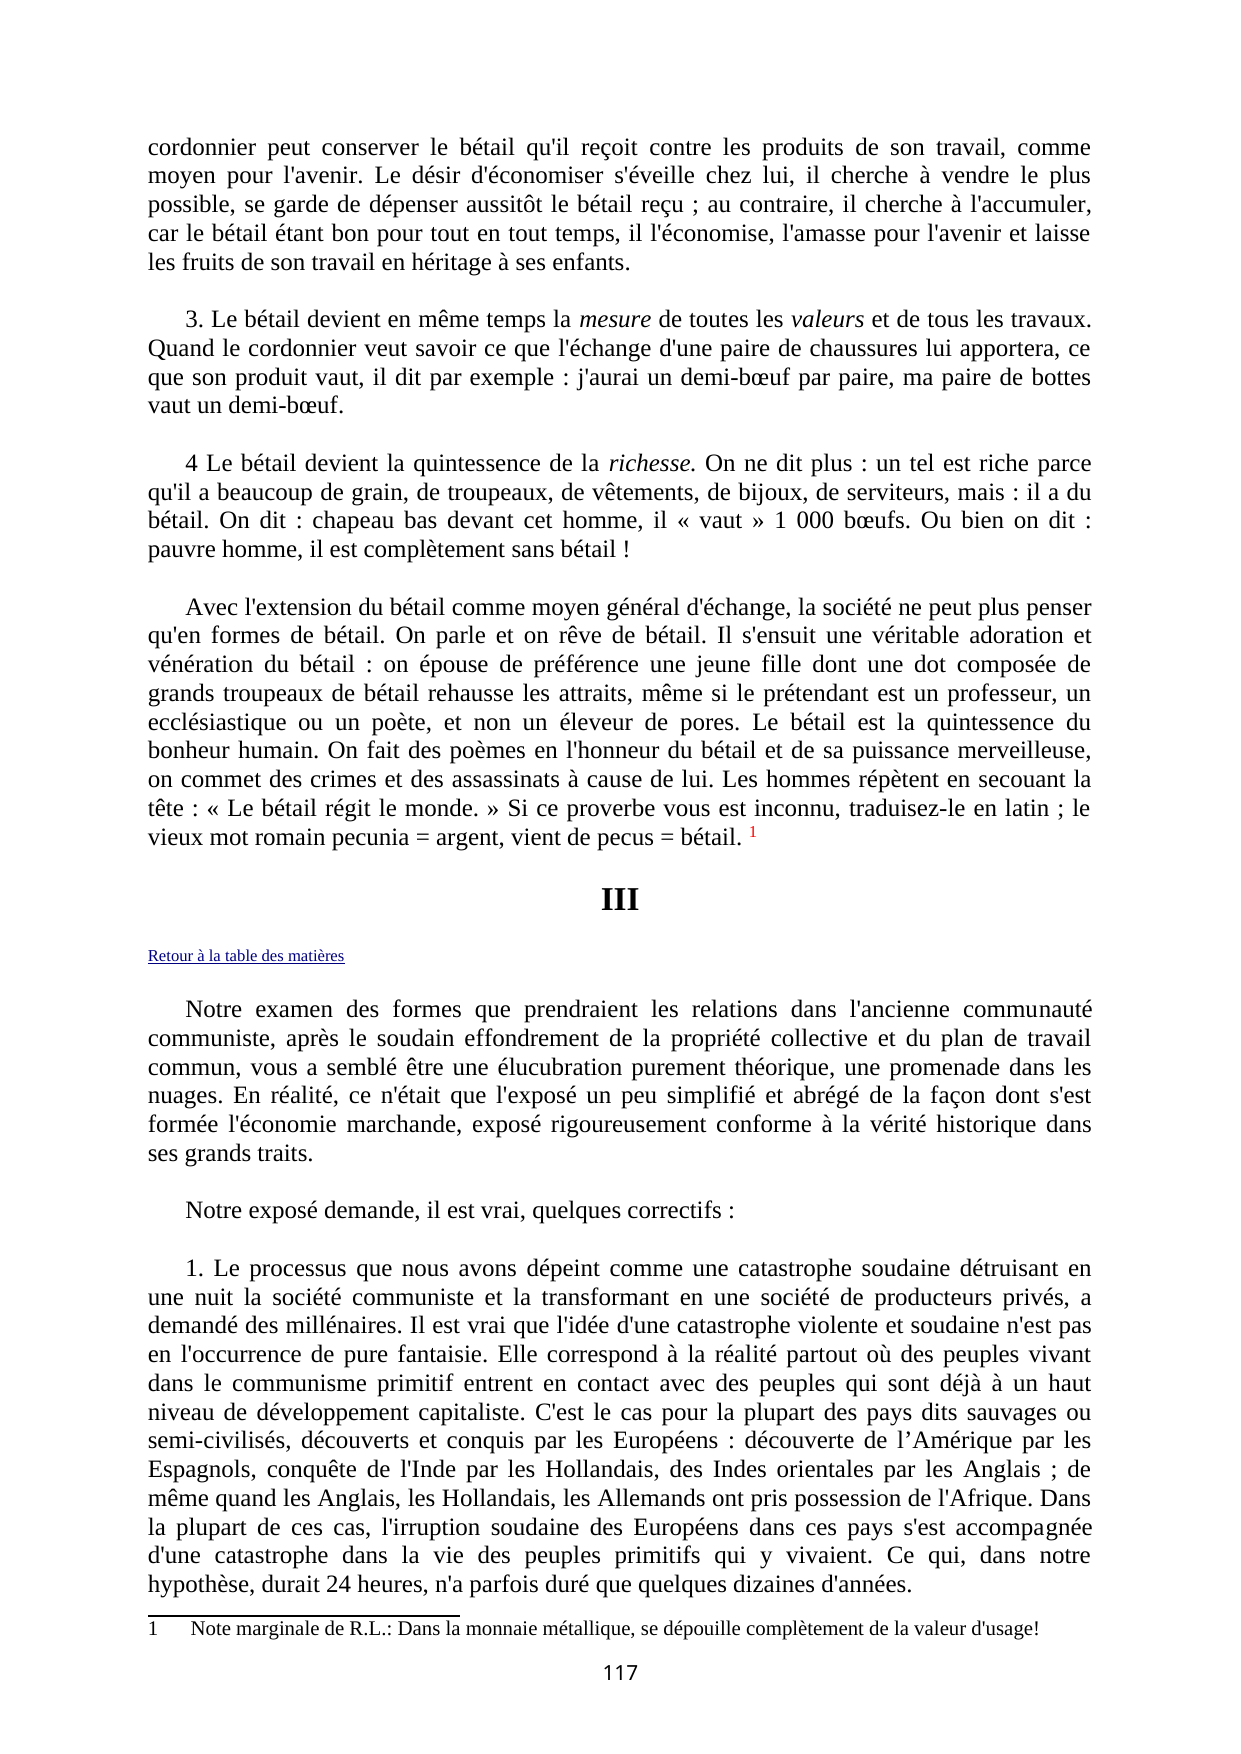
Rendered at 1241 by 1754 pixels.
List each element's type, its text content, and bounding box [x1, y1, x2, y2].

text 1. Le processus que nous avons dépeint comme une catastrophe soudaine détruisant en une nuit la société communiste et la transformant en une société de producteurs privés, a demandé des millénaires. Il est vrai que l'idée d'une catastrophe violente et soudaine n'est pas en l'occurrence de pure fantaisie. Elle correspond à la réalité partout où des peuples vivant dans le communisme primitif entrent en contact avec des peuples qui sont déjà à un haut niveau de développement capitaliste. C'est le cas pour la plupart des pays dits sauvages ou semi-civilisés, découverts et conquis par les Européens : découverte de l’Amérique par les Espagnols, conquête de l'Inde par les Hollandais, des Indes orientales par les Anglais ; de même quand les Anglais, les Hollandais, les Allemands ont pris possession de l'Afrique. Dans la plupart de ces cas, l'irruption soudaine des Européens dans ces pays s'est accompa­gnée d'une catastrophe dans la vie des peuples primitifs qui y vivaient. Ce qui, dans notre hypothèse, durait 24 heures, n'a parfois duré que quelques dizaines d'années. [148, 1253, 1093, 1598]
text Note marginale de R.L.: Dans la monnaie métallique, se dépouille complètement de la valeur d'usage! [148, 1616, 1093, 1640]
text cordonnier peut conserver le bétail qu'il reçoit contre les produits de son travail, comme moyen pour l'avenir. Le désir d'économiser s'éveille chez lui, il cherche à vendre le plus possible, se garde de dépenser aussitôt le bétail reçu ; au contraire, il cherche à l'accumuler, car le bétail étant bon pour tout en tout temps, il l'économise, l'amasse pour l'avenir et laisse les fruits de son travail en héritage à ses enfants. [148, 132, 1093, 275]
text 3. Le bétail devient en même temps la mesure de toutes les valeurs et de tous les travaux. Quand le cordonnier veut savoir ce que l'échange d'une paire de chaussures lui apportera, ce que son produit vaut, il dit par exemple : j'aurai un demi-bœuf par paire, ma paire de bottes vaut un demi-bœuf. [148, 304, 1093, 419]
text Notre examen des formes que prendraient les relations dans l'ancienne commu­nauté communiste, après le soudain effondrement de la propriété collective et du plan de travail commun, vous a semblé être une élucubration purement théorique, une promenade dans les nuages. En réalité, ce n'était que l'exposé un peu simplifié et abrégé de la façon dont s'est formée l'économie marchande, exposé rigoureusement conforme à la vérité historique dans ses grands traits. [148, 994, 1093, 1167]
text III [148, 879, 1093, 917]
text Avec l'extension du bétail comme moyen général d'échange, la société ne peut plus penser qu'en formes de bétail. On parle et on rêve de bétail. Il s'ensuit une véritable adoration et vénération du bétail : on épouse de préférence une jeune fille dont une dot composée de grands troupeaux de bétail rehausse les attraits, même si le prétendant est un professeur, un ecclésiastique ou un poète, et non un éleveur de pores. Le bétail est la quintessence du bonheur humain. On fait des poèmes en l'honneur du bétail et de sa puissance merveilleuse, on commet des crimes et des assassinats à cause de lui. Les hommes répètent en secouant la tête : « Le bétail régit le monde. » Si ce proverbe vous est inconnu, traduisez-le en latin ; le vieux mot romain pecunia = argent, vient de pecus = bétail. [148, 592, 1093, 850]
text Retour à la table des matières [148, 946, 1093, 965]
text Notre exposé demande, il est vrai, quelques correctifs : [148, 1195, 1093, 1224]
text 4 Le bétail devient la quintessence de la richesse. On ne dit plus : un tel est riche parce qu'il a beaucoup de grain, de troupeaux, de vêtements, de bijoux, de serviteurs, mais : il a du bétail. On dit : chapeau bas devant cet homme, il « vaut » 1 000 bœufs. Ou bien on dit : pauvre homme, il est complètement sans bétail ! [148, 448, 1093, 563]
